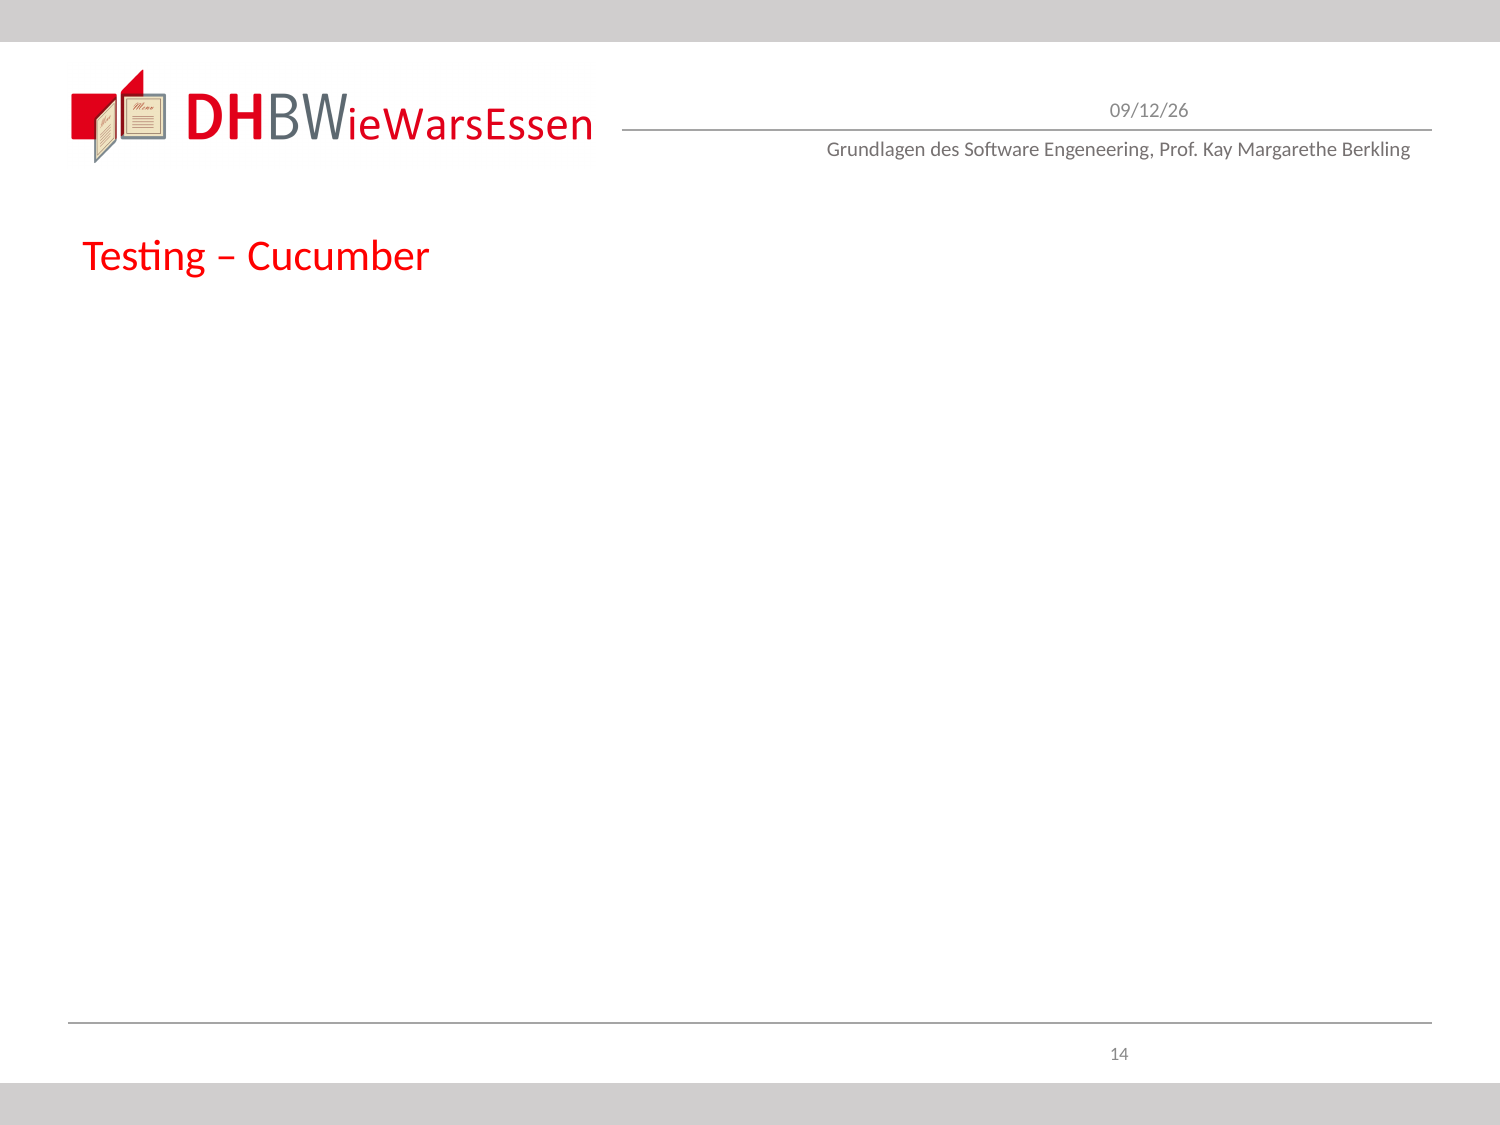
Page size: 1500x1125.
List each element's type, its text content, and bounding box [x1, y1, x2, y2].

picture [67, 305, 1448, 1083]
list Testing – Cucumber [67, 224, 1433, 305]
